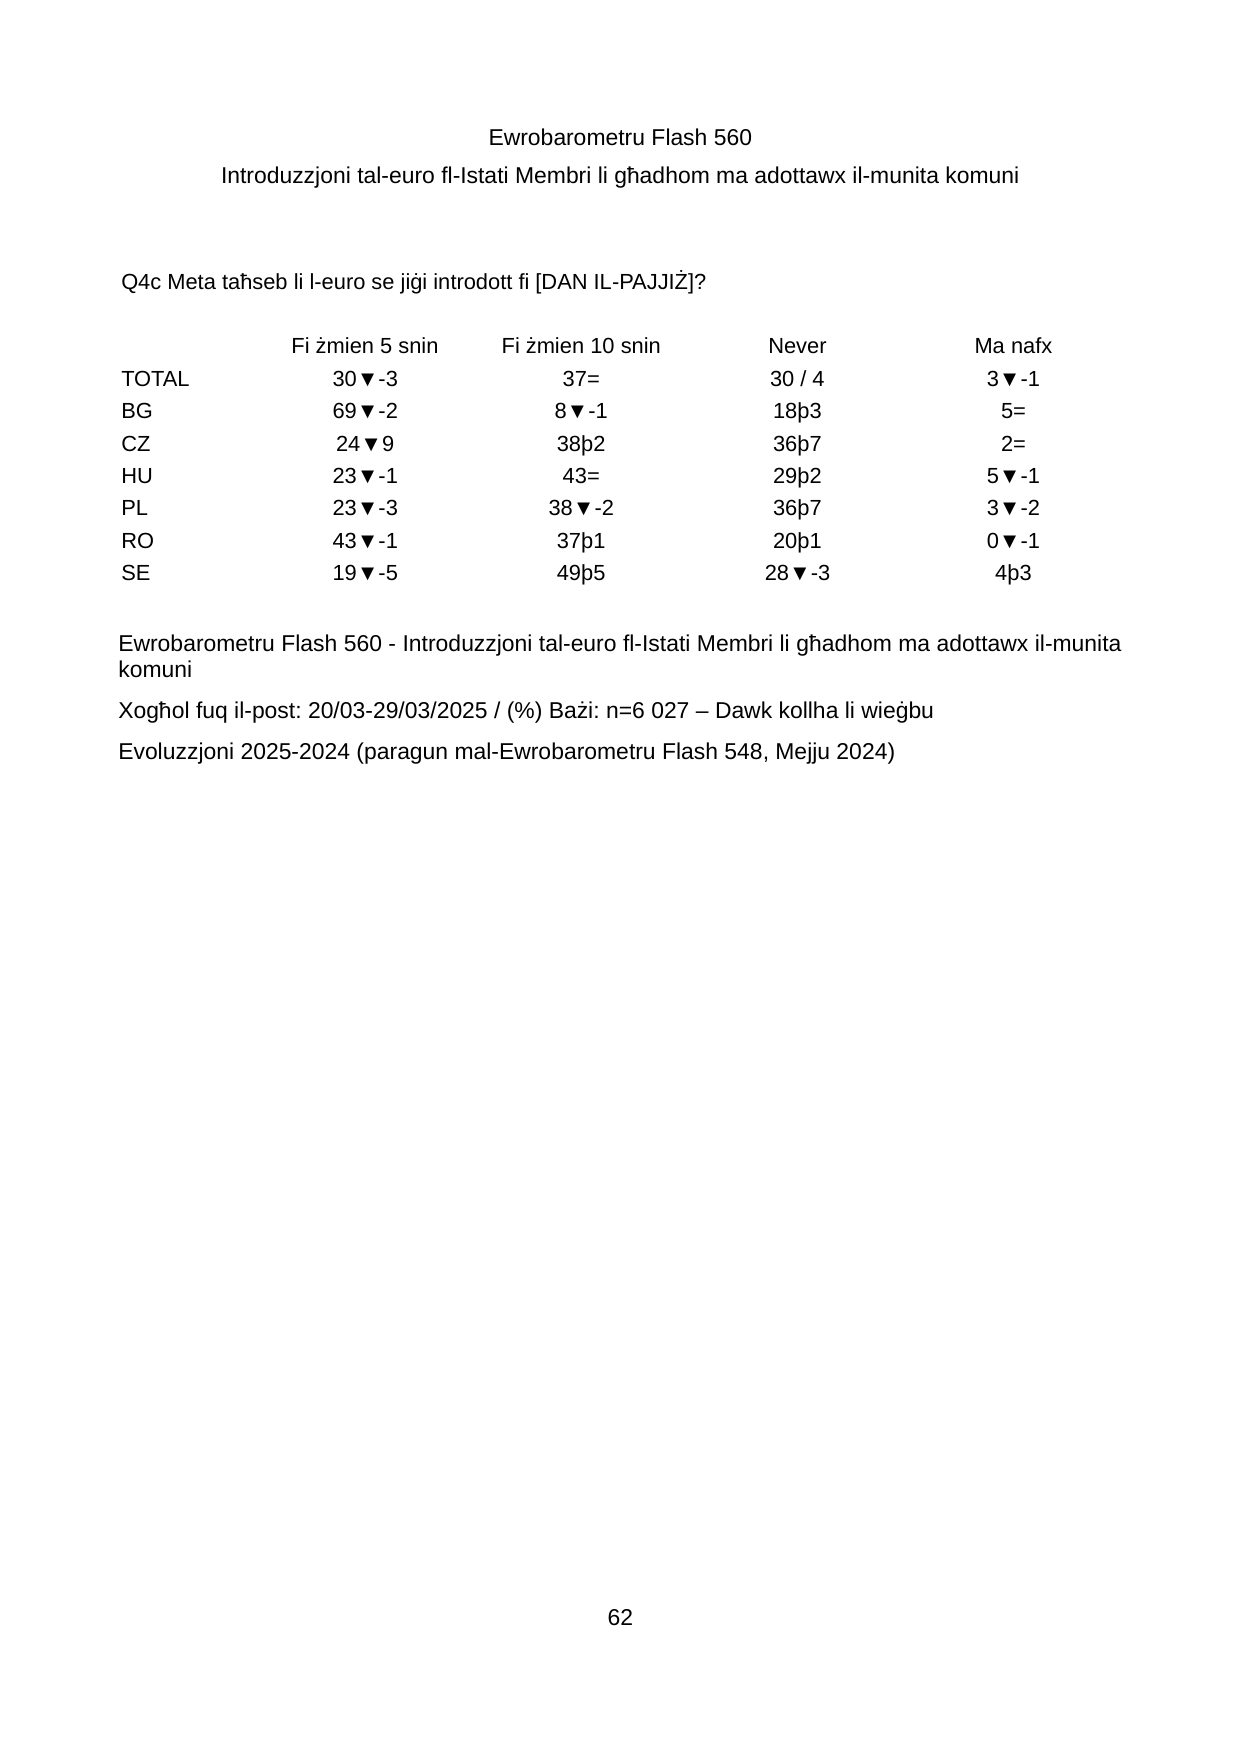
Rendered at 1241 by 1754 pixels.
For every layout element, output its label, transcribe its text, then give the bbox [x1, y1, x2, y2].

table_cell 43▼-1 [257, 524, 473, 557]
table_cell 5▼-1 [905, 459, 1121, 492]
table_cell Ma nafx [905, 330, 1121, 362]
table_cell [118, 330, 257, 362]
table_cell 18þ3 [689, 395, 905, 427]
table_cell 37= [473, 362, 689, 394]
table_cell [257, 298, 473, 330]
table_cell 36þ7 [689, 427, 905, 459]
text Evoluzzjoni 2025-2024 (paragun mal-Ewrobarometru Flash 548, Mejju 2024) [118, 738, 1122, 764]
table_cell 3▼-2 [905, 492, 1121, 524]
table_cell SE [118, 557, 257, 589]
table_cell 23▼-1 [257, 459, 473, 492]
table_cell [473, 298, 689, 330]
table_cell Fi żmien 5 snin [257, 330, 473, 362]
text Ewrobarometru Flash 560 - Introduzzjoni tal-euro fl-Istati Membri li għadhom ma adottawx il-munita komuni [118, 630, 1122, 683]
table_cell 38þ2 [473, 427, 689, 459]
text Xogħol fuq il-post: 20/03-29/03/2025 / (%) Bażi: n=6 027 – Dawk kollha li wieġbu [118, 697, 1122, 723]
table_cell HU [118, 459, 257, 492]
table_cell CZ [118, 427, 257, 459]
table_cell 30 / 4 [689, 362, 905, 394]
table_cell 38▼-2 [473, 492, 689, 524]
table_cell 28▼-3 [689, 557, 905, 589]
table_cell 43= [473, 459, 689, 492]
table_cell 30▼-3 [257, 362, 473, 394]
table_cell 49þ5 [473, 557, 689, 589]
table_cell 3▼-1 [905, 362, 1121, 394]
table_cell [689, 298, 905, 330]
table_cell 20þ1 [689, 524, 905, 557]
table_cell BG [118, 395, 257, 427]
table_cell [905, 298, 1121, 330]
table_cell TOTAL [118, 362, 257, 394]
table_cell 37þ1 [473, 524, 689, 557]
table_cell 8▼-1 [473, 395, 689, 427]
table_cell [118, 298, 257, 330]
table_cell 4þ3 [905, 557, 1121, 589]
table_cell PL [118, 492, 257, 524]
table_cell 36þ7 [689, 492, 905, 524]
table_header Q4c Meta taħseb li l-euro se jiġi introdott fi [DAN IL-PAJJIŻ]? [118, 265, 1121, 297]
table_cell Never [689, 330, 905, 362]
table_cell 5= [905, 395, 1121, 427]
table_cell 19▼-5 [257, 557, 473, 589]
table_cell 29þ2 [689, 459, 905, 492]
table_cell 23▼-3 [257, 492, 473, 524]
table_cell Fi żmien 10 snin [473, 330, 689, 362]
table_cell 2= [905, 427, 1121, 459]
table_cell 69▼-2 [257, 395, 473, 427]
table_cell 24▼9 [257, 427, 473, 459]
table_cell 0▼-1 [905, 524, 1121, 557]
table_cell RO [118, 524, 257, 557]
